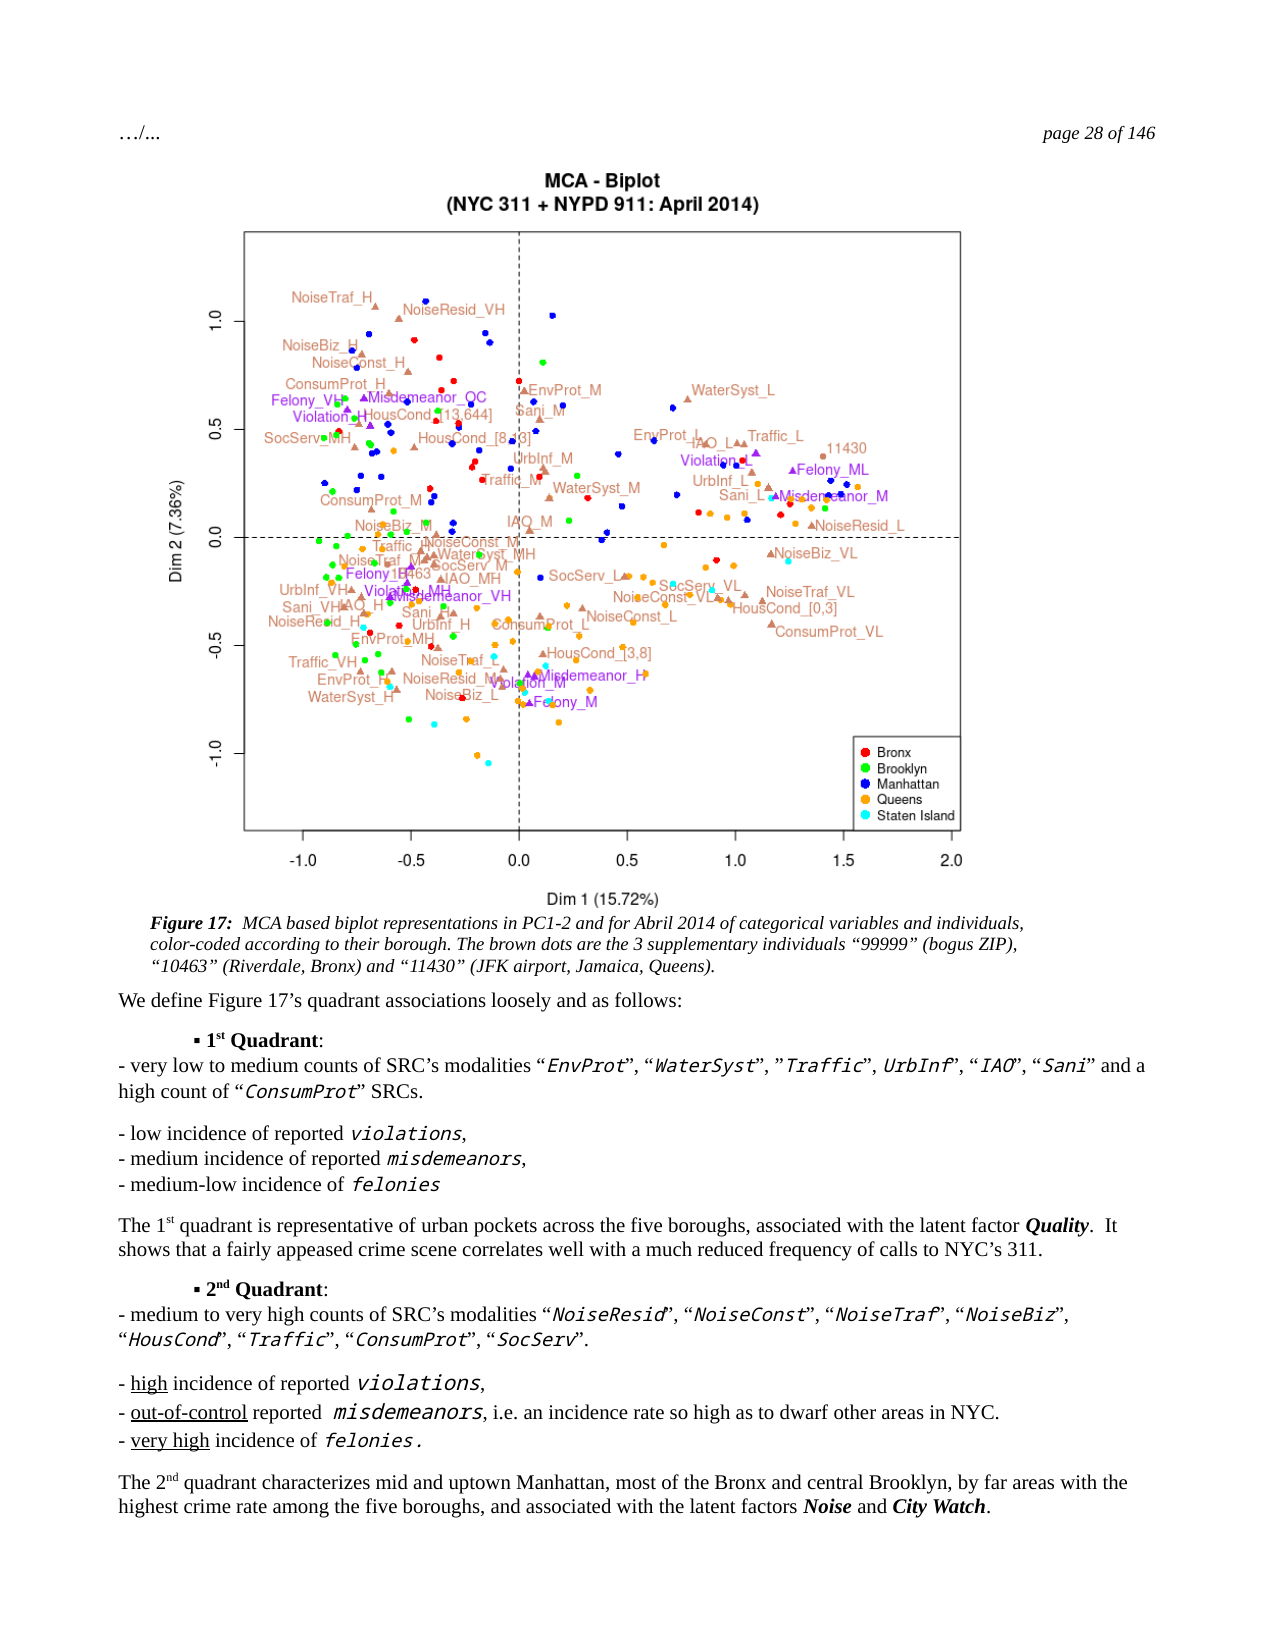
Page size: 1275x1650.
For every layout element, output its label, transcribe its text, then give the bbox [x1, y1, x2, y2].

text ▪ 2nd Quadrant: - medium to very high counts of SRC’s modalities “NoiseResid”, “NoiseConst”, “NoiseTraf”, “NoiseBiz”, “HousCond”, “Traffic”, “ConsumProt”, “SocServ”. [118, 1277, 1157, 1352]
text ▪ 1st Quadrant: - very low to medium counts of SRC’s modalities “EnvProt”, “WaterSyst”, ”Traffic”, UrbInf”, “IAO”, “Sani” and a high count of “ConsumProt” SRCs. [118, 1028, 1157, 1103]
picture [166, 165, 971, 912]
text The 2nd quadrant characterizes mid and uptown Manhattan, most of the Bronx and central Brooklyn, by far areas with the highest crime rate among the five boroughs, and associated with the latent factors Noise and City Watch. [118, 1470, 1157, 1518]
text - low incidence of reported violations, - medium incidence of reported misdemeanors, - medium-low incidence of felonies [118, 1120, 1157, 1196]
text We define Figure 17’s quadrant associations loosely and as follows: [118, 909, 1157, 1012]
text - high incidence of reported violations, - out-of-control reported misdemeanors, i.e. an incidence rate so high as to dwarf other areas in NYC. - very high incidence of felonies. [118, 1368, 1157, 1454]
text The 1st quadrant is representative of urban pockets across the five boroughs, associated with the latent factor Quality. It shows that a fairly appeased crime scene correlates well with a much reduced frequency of calls to NYC’s 311. [118, 1213, 1157, 1261]
text Figure 17: MCA based biplot representations in PC1-2 and for Abril 2014 of categorical variables and individuals, color-coded according to their borough. The brown dots are the 3 supplementary individuals “99999” (bogus ZIP), “10463” (Riverdale, Bronx) and “11430” (JFK airport, Jamaica, Queens). [150, 909, 1059, 976]
